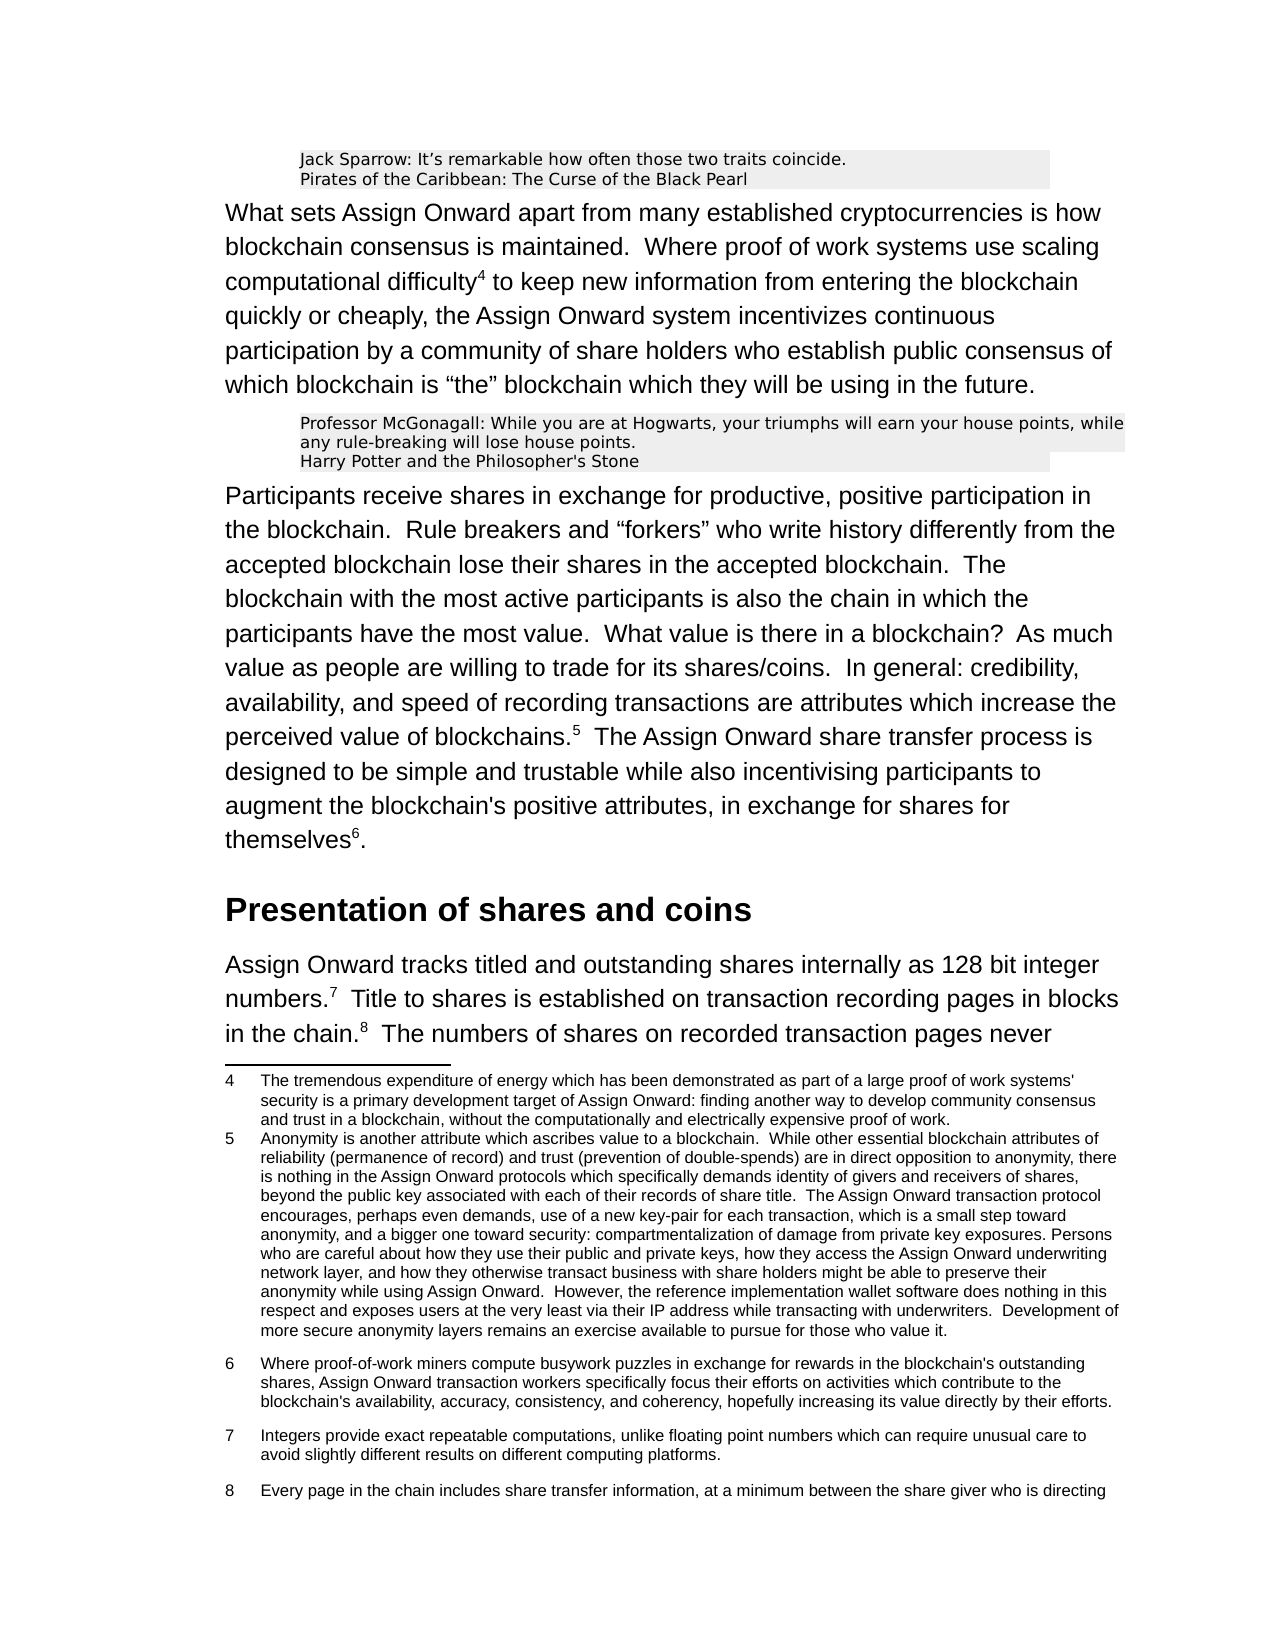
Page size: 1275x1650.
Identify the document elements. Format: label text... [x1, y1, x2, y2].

text Participants receive shares in exchange for productive, positive participation in the blockchain. Rule breakers and “forkers” who write history differently from the accepted blockchain lose their shares in the accepted blockchain. The blockchain with the most active participants is also the chain in which the participants have the most value. What value is there in a blockchain? As much value as people are willing to trade for its shares/coins. In general: credibility, availability, and speed of recording transactions are attributes which increase the perceived value of blockchains. The Assign Onward share transfer process is designed to be simple and trustable while also incentivising participants to augment the blockchain's positive attributes, in exchange for shares for themselves. [225, 481, 1125, 854]
text Jack Sparrow: It’s remarkable how often those two traits coincide. [300, 150, 1050, 169]
text Every page in the chain includes share transfer information, at a minimum between the share giver who is directing [225, 1481, 1125, 1500]
text Anonymity is another attribute which ascribes value to a blockchain. While other essential blockchain attributes of reliability (permanence of record) and trust (prevention of double-spends) are in direct opposition to anonymity, there is nothing in the Assign Onward protocols which specifically demands identity of givers and receivers of shares, beyond the public key associated with each of their records of share title. The Assign Onward transaction protocol encourages, perhaps even demands, use of a new key-pair for each transaction, which is a small step toward anonymity, and a bigger one toward security: compartmentalization of damage from private key exposures. Persons who are careful about how they use their public and private keys, how they access the Assign Onward underwriting network layer, and how they otherwise transact business with share holders might be able to preserve their anonymity while using Assign Onward. However, the reference implementation wallet software does nothing in this respect and exposes users at the very least via their IP address while transacting with underwriters. Development of more secure anonymity layers remains an exercise available to pursue for those who value it. [225, 1129, 1125, 1339]
text The tremendous expenditure of energy which has been demonstrated as part of a large proof of work systems' security is a primary development target of Assign Onward: finding another way to develop community consensus and trust in a blockchain, without the computationally and electrically expensive proof of work. [225, 1071, 1125, 1129]
text Integers provide exact repeatable computations, unlike floating point numbers which can require unusual care to avoid slightly different results on different computing platforms. [225, 1426, 1125, 1464]
text Assign Onward tracks titled and outstanding shares internally as 128 bit integer numbers. Title to shares is established on transaction recording pages in blocks in the chain. The numbers of shares on recorded transaction pages never [225, 950, 1125, 1047]
text Pirates of the Caribbean: The Curse of the Black Pearl [300, 169, 1050, 189]
subtitle Presentation of shares and coins [225, 890, 1125, 928]
text Professor McGonagall: While you are at Hogwarts, your triumphs will earn your house points, while any rule-breaking will lose house points. [300, 413, 1125, 452]
text Where proof-of-work miners compute busywork puzzles in exchange for rewards in the blockchain's outstanding shares, Assign Onward transaction workers specifically focus their efforts on activities which contribute to the blockchain's availability, accuracy, consistency, and coherency, hopefully increasing its value directly by their efforts. [225, 1354, 1125, 1411]
text What sets Assign Onward apart from many established cryptocurrencies is how blockchain consensus is maintained. Where proof of work systems use scaling computational difficulty to keep new information from entering the blockchain quickly or cheaply, the Assign Onward system incentivizes continuous participation by a community of share holders who establish public consensus of which blockchain is “the” blockchain which they will be using in the future. [225, 198, 1125, 399]
text Harry Potter and the Philosopher's Stone [300, 452, 1050, 472]
